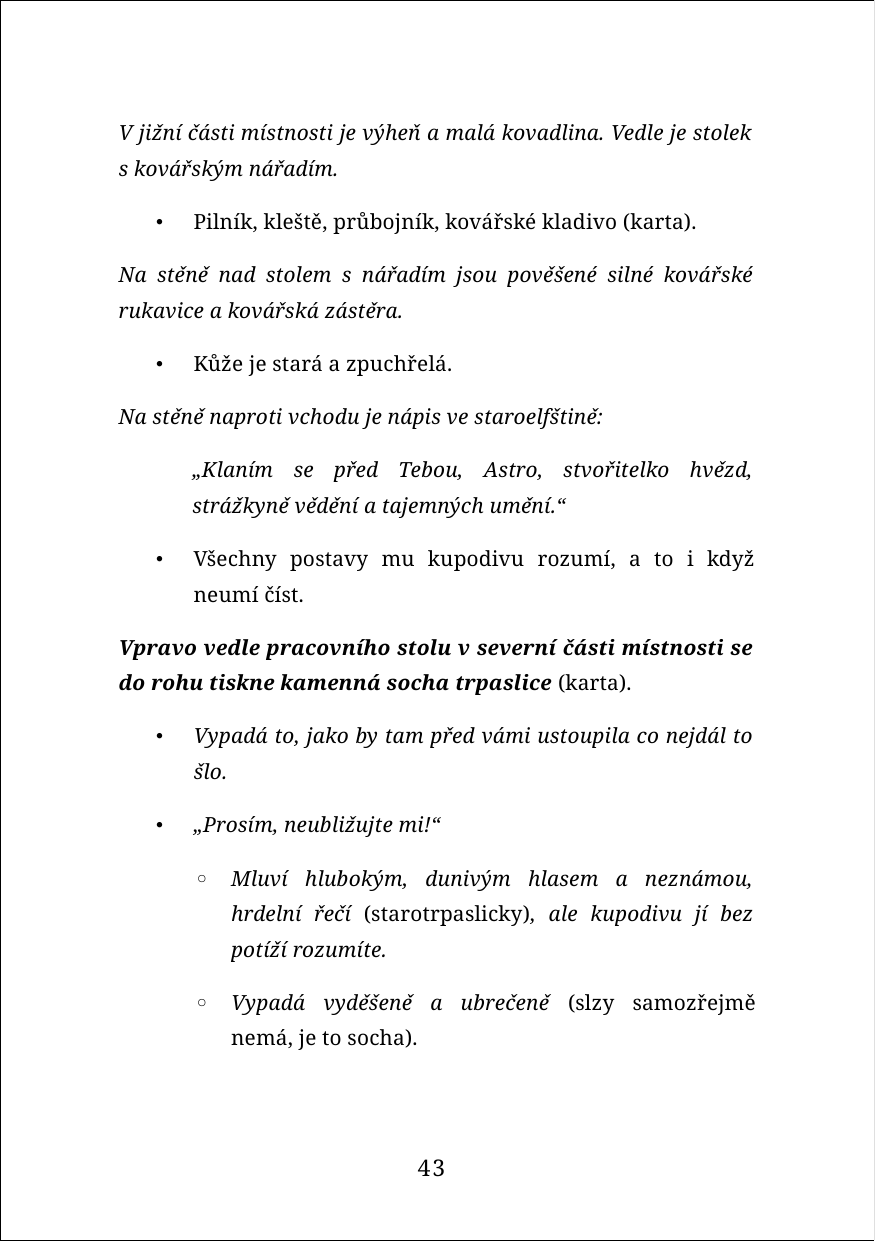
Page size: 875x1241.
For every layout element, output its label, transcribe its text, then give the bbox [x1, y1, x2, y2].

list „Prosím, neubližujte mi!“ [156, 810, 756, 839]
text V jižní části místnosti je výheň a malá kovadlina. Vedle je stolek s kovářským nářadím. [118, 118, 756, 182]
text Na stěně naproti vchodu je nápis ve staroelfštině: [118, 402, 756, 431]
list Mluví hlubokým, dunivým hlasem a neznámou, hrdelní řečí (starotrpaslicky), ale kupodivu jí bez potíží rozumíte. [193, 864, 756, 963]
text Na stěně nad stolem s nářadím jsou pověšené silné kovářské rukavice a kovářská zástěra. [118, 260, 756, 324]
list „Klaním se před Tebou, Astro, stvořitelko hvězd, strážkyně vědění a tajemných umění.“ [192, 455, 756, 519]
list Kůže je stará a zpuchřelá. [156, 349, 756, 377]
list Vypadá vyděšeně a ubrečeně (slzy samozřejmě nemá, je to socha). [193, 988, 756, 1052]
list Vypadá to, jako by tam před vámi ustoupila co nejdál to šlo. [156, 722, 756, 786]
text Vpravo vedle pracovního stolu v severní části místnosti se do rohu tiskne kamenná socha trpaslice (karta). [118, 633, 756, 697]
list Pilník, kleště, průbojník, kovářské kladivo (karta). [156, 207, 756, 235]
list Všechny postavy mu kupodivu rozumí, a to i když neumí číst. [156, 544, 756, 608]
